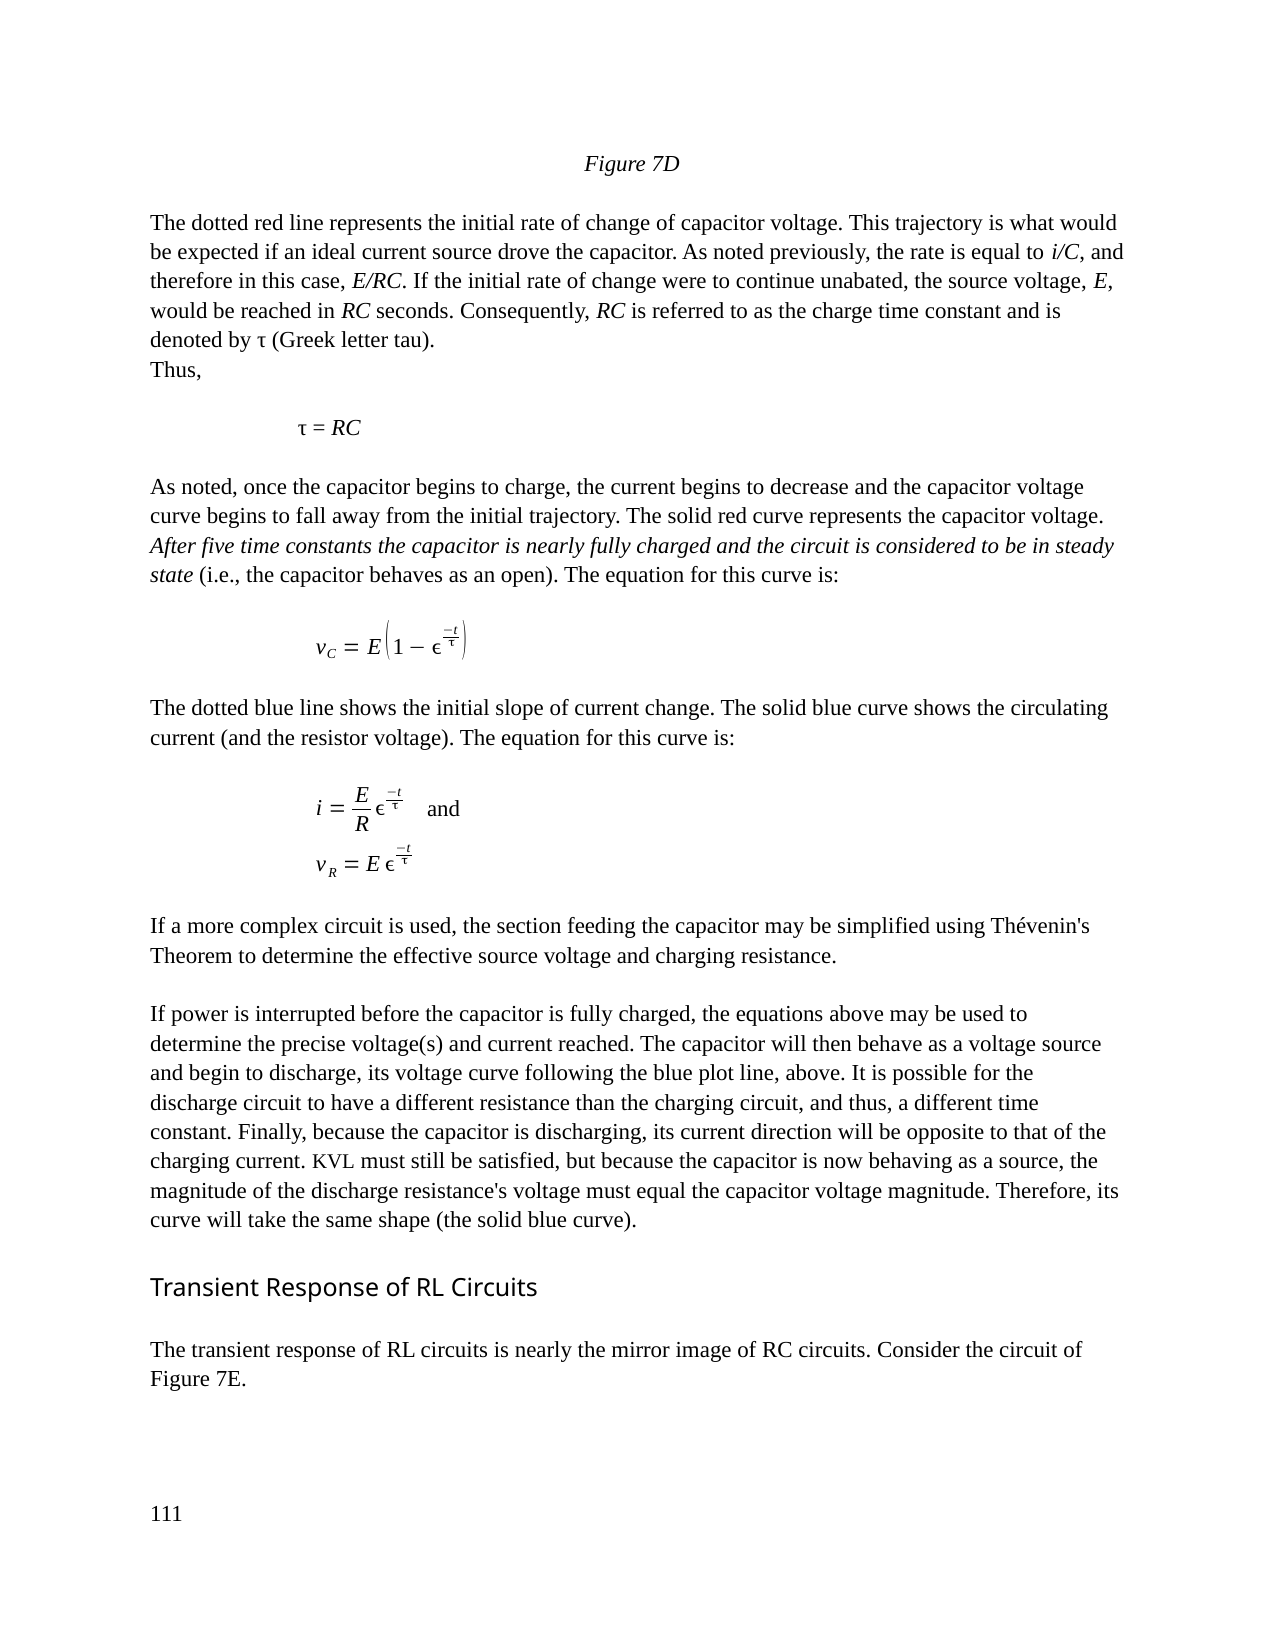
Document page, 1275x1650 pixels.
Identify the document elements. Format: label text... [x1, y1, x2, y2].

subtitle Transient Response of RL Circuits [150, 1269, 1125, 1303]
text The dotted red line represents the initial rate of change of capacitor voltage. This trajectory is what would be expected if an ideal current source drove the capacitor. As noted previously, the rate is equal to i/C, and therefore in this case, E/RC. If the initial rate of change were to continue unabated, the source voltage, E, would be reached in RC seconds. Consequently, RC is referred to as the charge time constant and is denoted by τ (Greek letter tau). [150, 209, 1125, 353]
text and [150, 783, 1125, 837]
text If power is interrupted before the capacitor is fully charged, the equations above may be used to determine the precise voltage(s) and current reached. The capacitor will then behave as a voltage source and begin to discharge, its voltage curve following the blue plot line, above. It is possible for the discharge circuit to have a different resistance than the charging circuit, and thus, a different time constant. Finally, because the capacitor is discharging, its current direction will be opposite to that of the charging current. KVL must still be satisfied, but because the capacitor is now behaving as a source, the magnitude of the discharge resistance's voltage must equal the capacitor voltage magnitude. Therefore, its curve will take the same shape (the solid blue curve). [150, 1000, 1125, 1232]
text The dotted blue line shows the initial slope of current change. The solid blue curve shows the circulating current (and the resistor voltage). The equation for this curve is: [150, 694, 1125, 750]
text Thus, [150, 356, 1125, 382]
text If a more complex circuit is used, the section feeding the capacitor may be simplified using Thévenin's Theorem to determine the effective source voltage and charging resistance. [150, 912, 1125, 968]
text The transient response of RL circuits is nearly the mirror image of RC circuits. Consider the circuit of Figure 7E. [150, 1336, 1125, 1392]
text Figure 7D [150, 150, 1125, 176]
text τ = RC [150, 414, 1125, 441]
text As noted, once the capacitor begins to charge, the current begins to decrease and the capacitor voltage curve begins to fall away from the initial trajectory. The solid red curve represents the capacitor voltage. After five time constants the capacitor is nearly fully charged and the circuit is considered to be in steady state (i.e., the capacitor behaves as an open). The equation for this curve is: [150, 473, 1125, 588]
